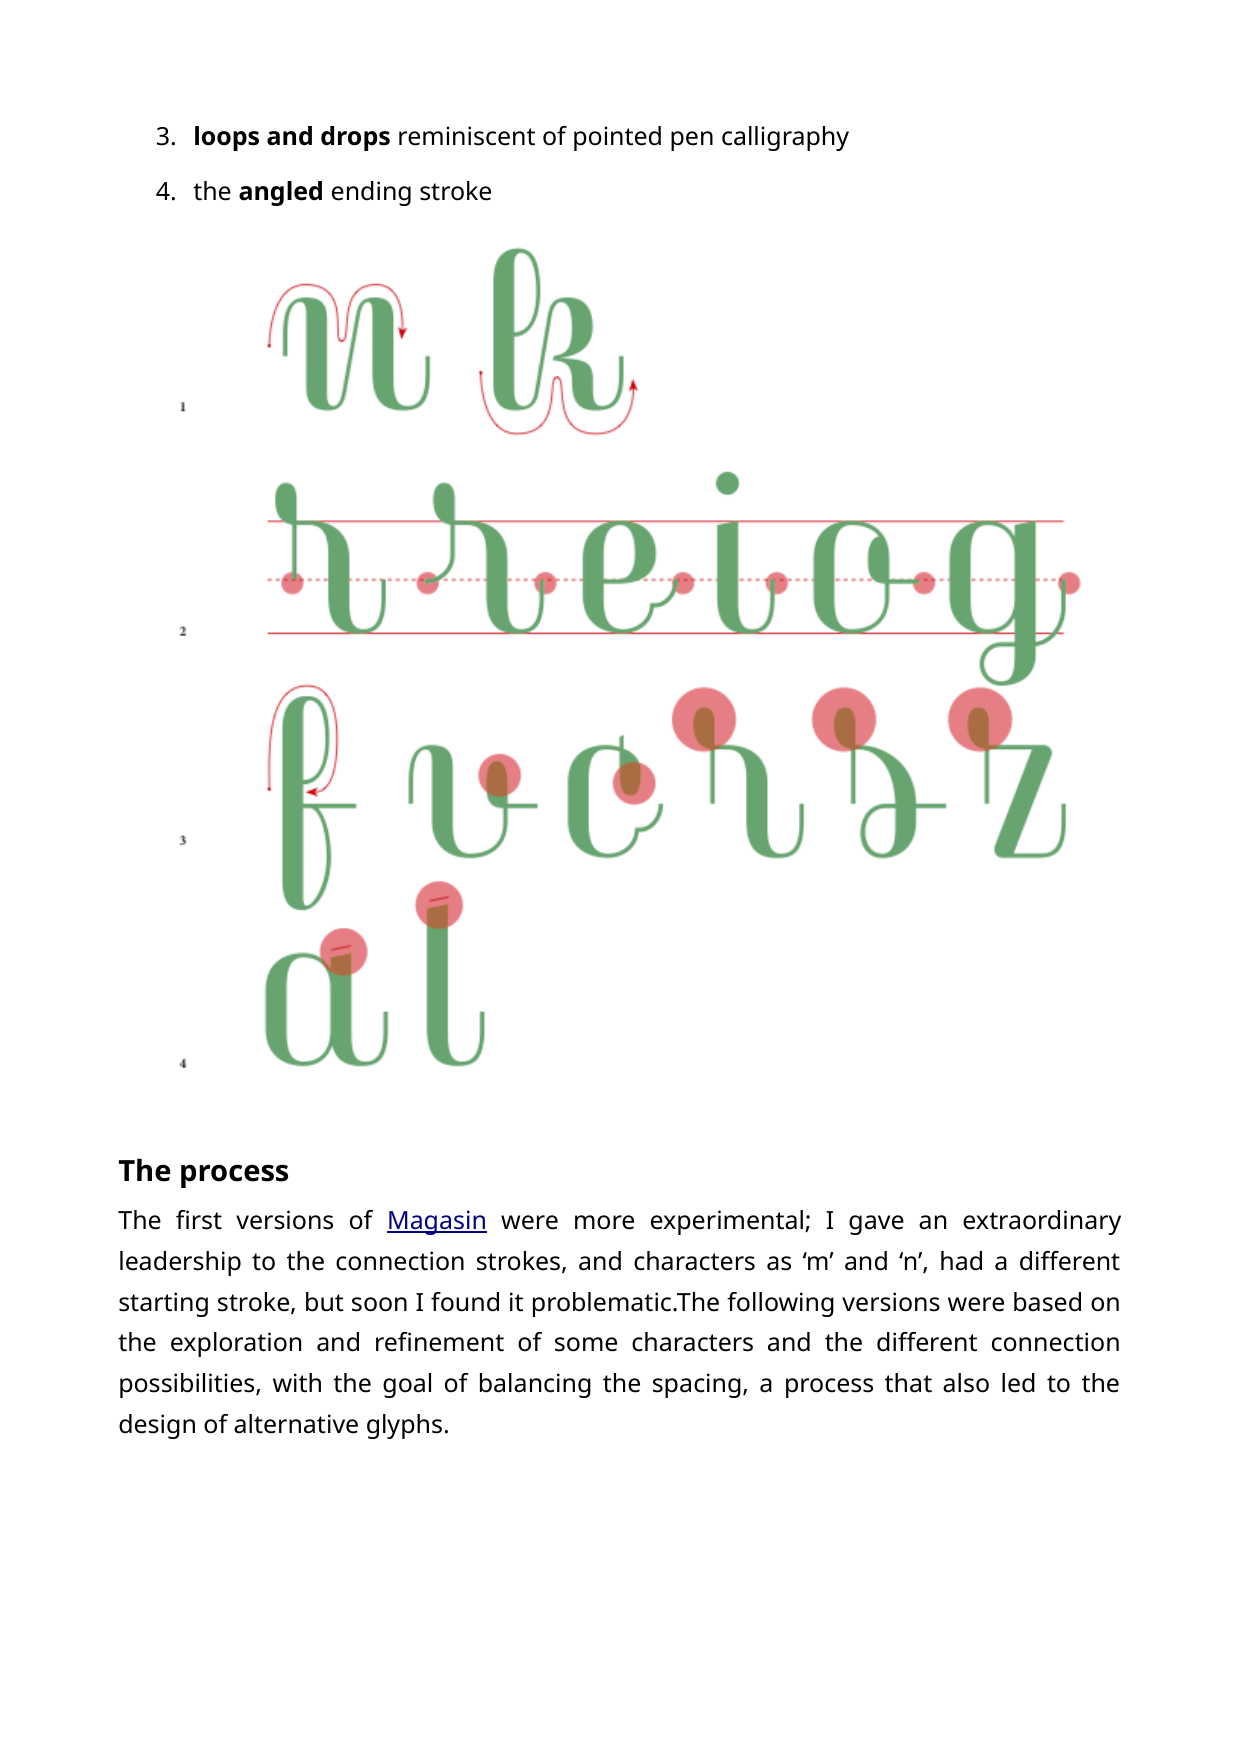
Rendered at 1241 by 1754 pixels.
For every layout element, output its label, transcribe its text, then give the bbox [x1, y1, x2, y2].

subtitle The process [118, 1150, 1122, 1190]
list loops and drops reminiscent of pointed pen calligraphy [156, 118, 1122, 152]
list the angled ending stroke [156, 173, 1122, 208]
picture [118, 228, 1122, 1115]
text The first versions of Magasin were more experimental; I gave an extraordinary leadership to the connection strokes, and characters as ‘m’ and ‘n’, had a different starting stroke, but soon I found it problematic.The following versions were based on the exploration and refinement of some characters and the different connection possibilities, with the goal of balancing the spacing, a process that also led to the design of alternative glyphs. [118, 1203, 1122, 1441]
